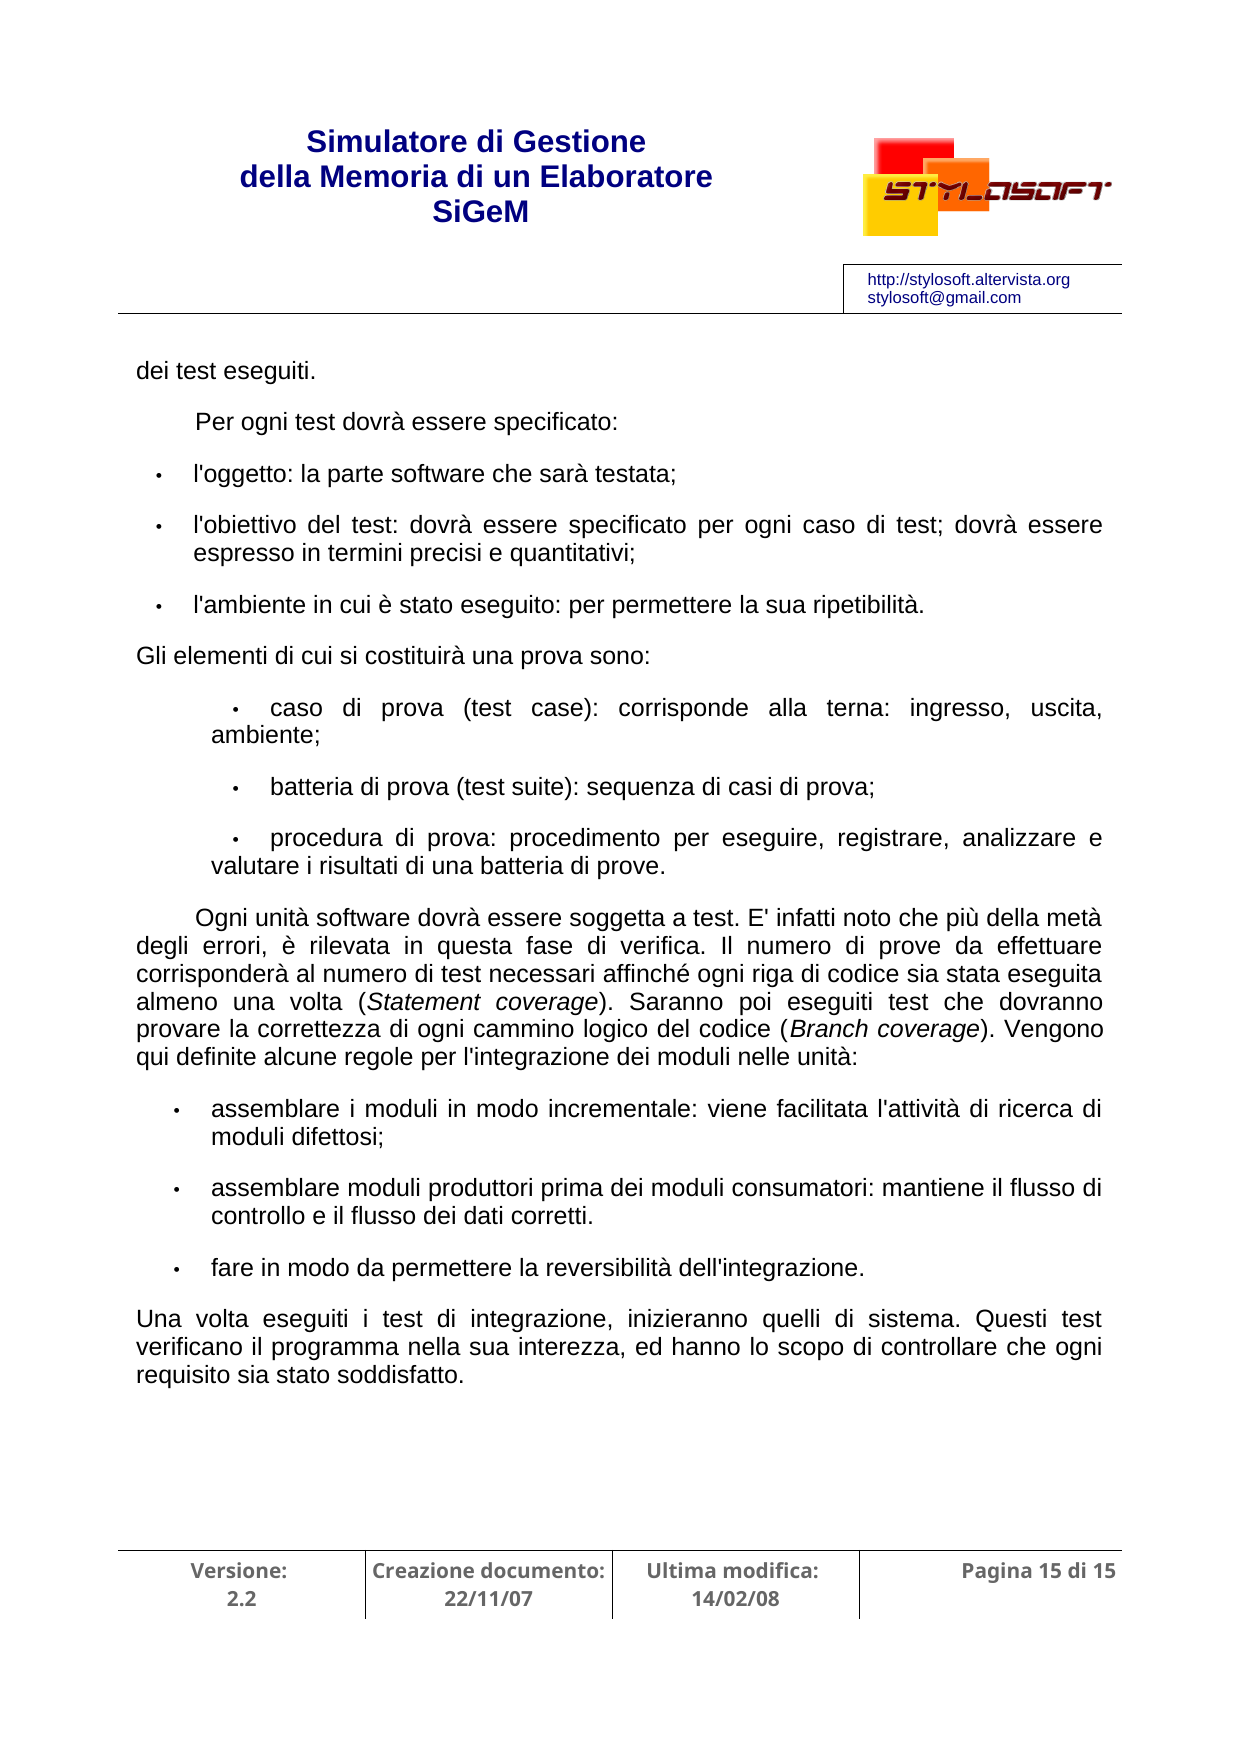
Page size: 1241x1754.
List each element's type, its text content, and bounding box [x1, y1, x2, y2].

text dei test eseguiti. [136, 357, 1104, 384]
text Per ogni test dovrà essere specificato: [136, 408, 1104, 436]
list fare in modo da permettere la reversibilità dell'integrazione. [173, 1253, 1104, 1281]
list l'oggetto: la parte software che sarà testata; [156, 459, 1104, 487]
list assemblare i moduli in modo incrementale: viene facilitata l'attività di ricerca di moduli difettosi; [173, 1094, 1104, 1150]
picture [848, 123, 1117, 247]
list l'obiettivo del test: dovrà essere specificato per ogni caso di test; dovrà essere espresso in termini precisi e quantitativi; [156, 511, 1104, 567]
list procedura di prova: procedimento per eseguire, registrare, analizzare e valutare i risultati di una batteria di prove. [173, 824, 1104, 880]
text Gli elementi di cui si costituirà una prova sono: [136, 642, 1104, 670]
list batteria di prova (test suite): sequenza di casi di prova; [173, 773, 1104, 801]
list assemblare moduli produttori prima dei moduli consumatori: mantiene il flusso di controllo e il flusso dei dati corretti. [173, 1174, 1104, 1230]
text Ogni unità software dovrà essere soggetta a test. E' infatti noto che più della metà degli errori, è rilevata in questa fase di verifica. Il numero di prove da effettuare corrisponderà al numero di test necessari affinché ogni riga di codice sia stata eseguita almeno una volta (Statement coverage). Saranno poi eseguiti test che dovranno provare la correttezza di ogni cammino logico del codice (Branch coverage). Vengono qui definite alcune regole per l'integrazione dei moduli nelle unità: [136, 903, 1104, 1071]
list l'ambiente in cui è stato eseguito: per permettere la sua ripetibilità. [156, 590, 1104, 618]
text Una volta eseguiti i test di integrazione, inizieranno quelli di sistema. Questi test verificano il programma nella sua interezza, ed hanno lo scopo di controllare che ogni requisito sia stato soddisfatto. [136, 1305, 1104, 1388]
list caso di prova (test case): corrisponde alla terna: ingresso, uscita, ambiente; [173, 693, 1104, 749]
